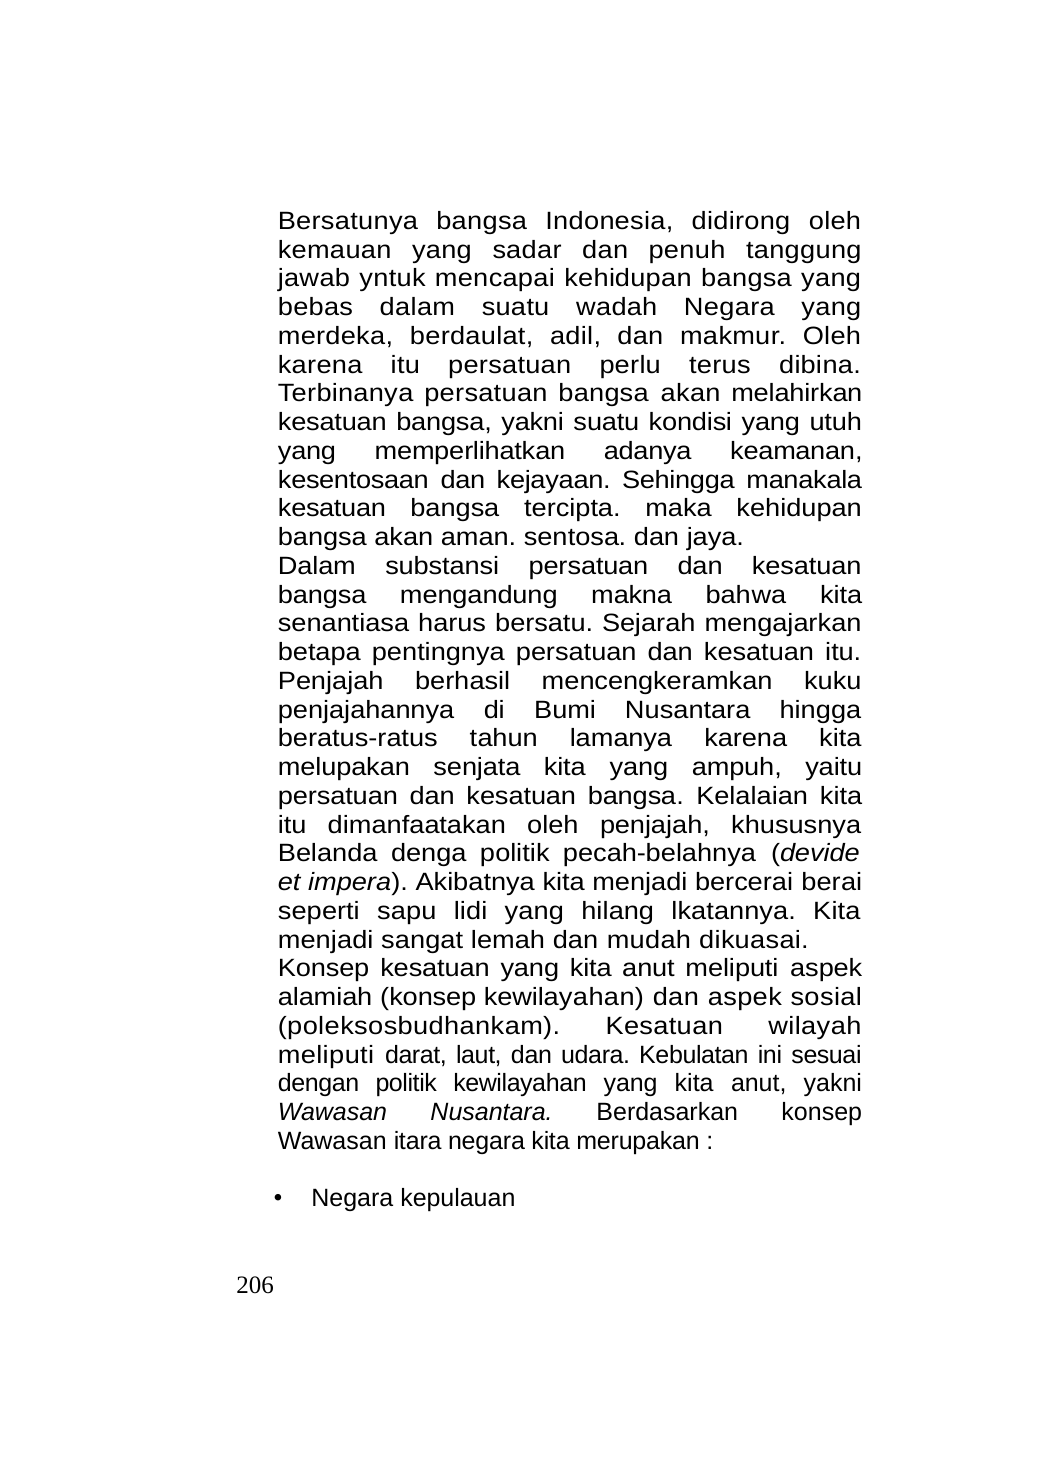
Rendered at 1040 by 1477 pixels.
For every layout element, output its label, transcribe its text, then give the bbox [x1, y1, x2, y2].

text Dalam substansi persatuan dan kesatuan bangsa mengandung makna bahwa kita senantiasa harus bersatu. Sejarah mengajarkan betapa pentingnya persatuan dan kesatuan itu. Penjajah berhasil mencengkeramkan kuku penjajahannya di Bumi Nusantara hingga beratus-ratus tahun lamanya karena kita melupakan senjata kita yang ampuh, yaitu persatuan dan kesatuan bangsa. Kelalaian kita itu dimanfaatakan oleh penjajah, khususnya Belanda denga politik pecah-belahnya (devide et impera). Akibatnya kita menjadi bercerai berai seperti sapu lidi yang hilang lkatannya. Kita menjadi sangat lemah dan mudah dikuasai. [278, 551, 862, 953]
text Bersatunya bangsa Indonesia, didirong oleh kemauan yang sadar dan penuh tanggung jawab yntuk mencapai kehidupan bangsa yang bebas dalam suatu wadah Negara yang merdeka, berdaulat, adil, dan makmur. Oleh karena itu persatuan perlu terus dibina. Terbinanya persatuan bangsa akan melahirkan kesatuan bangsa, yakni suatu kondisi yang utuh yang memperlihatkan adanya keamanan, kesentosaan dan kejayaan. Sehingga manakala kesatuan bangsa tercipta. maka kehidupan bangsa akan aman. sentosa. dan jaya. [278, 206, 862, 551]
list Negara kepulauan [274, 1183, 862, 1212]
text Konsep kesatuan yang kita anut meliputi aspek alamiah (konsep kewilayahan) dan aspek sosial (poleksosbudhankam). Kesatuan wilayah meliputi darat, laut, dan udara. Kebulatan ini sesuai dengan politik kewilayahan yang kita anut, yakni Wawasan Nusantara. Berdasarkan konsep Wawasan itara negara kita merupakan : [278, 953, 862, 1155]
